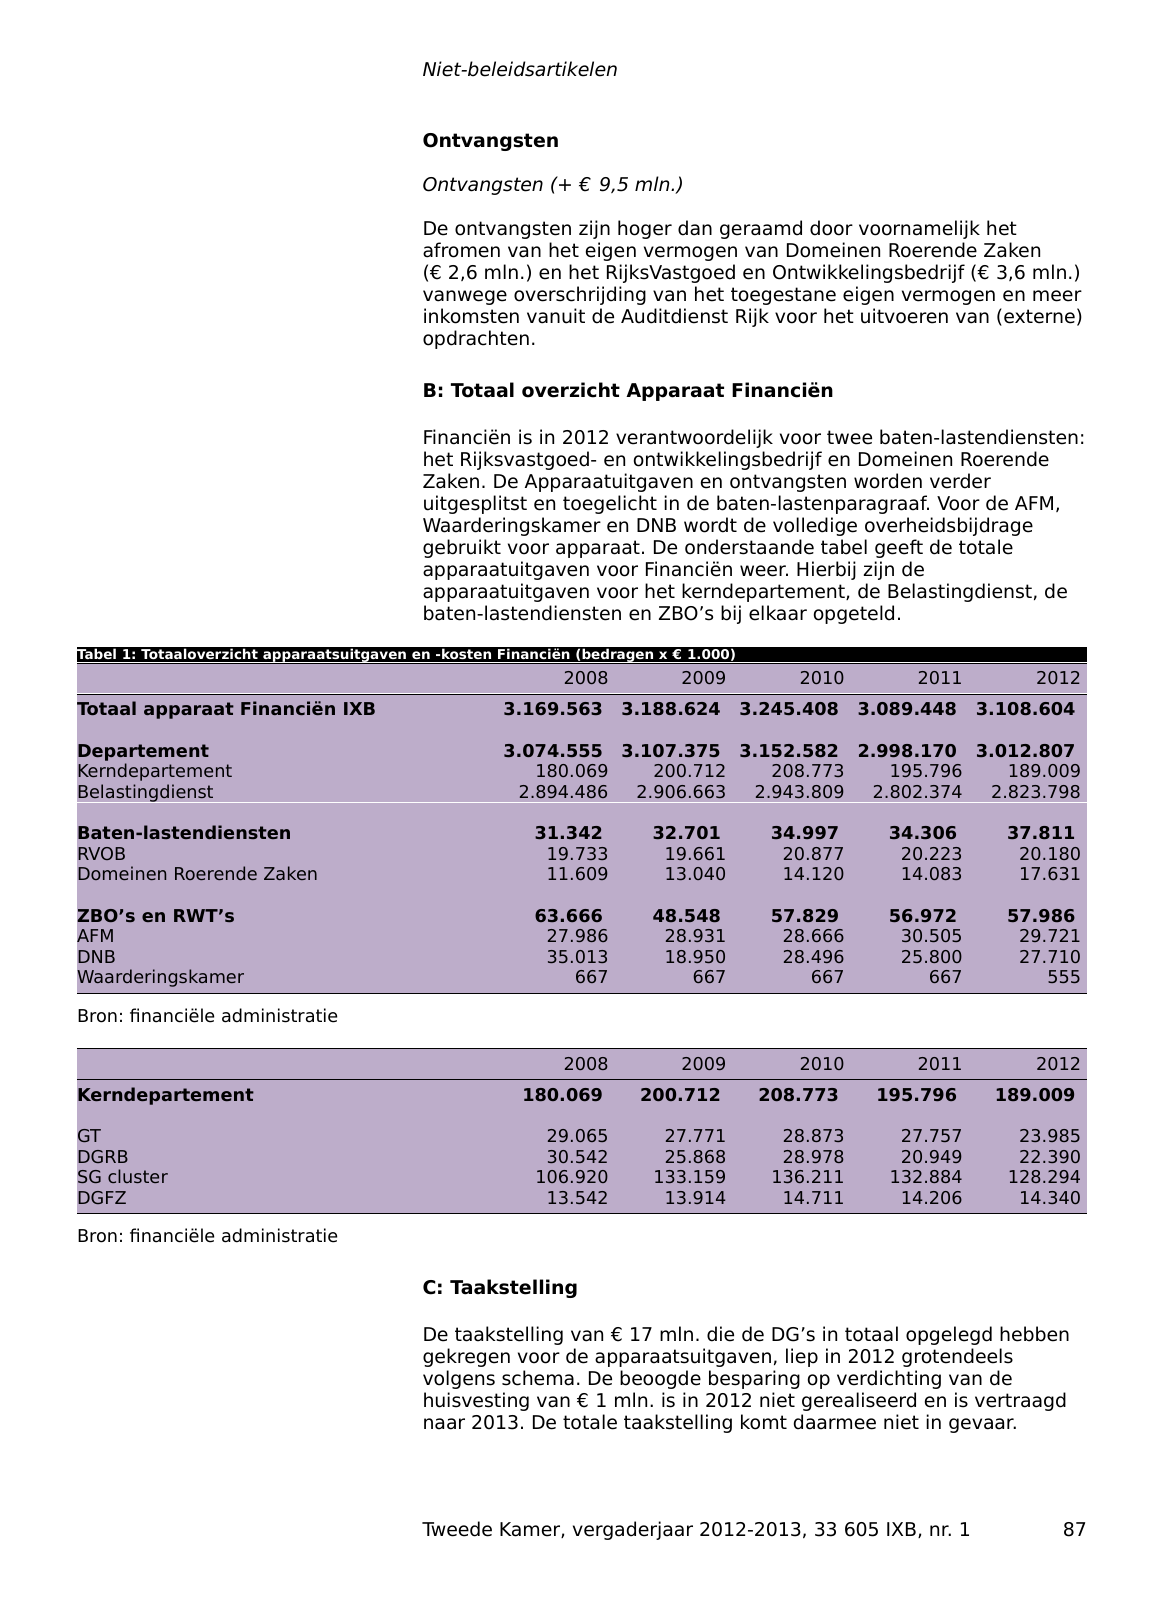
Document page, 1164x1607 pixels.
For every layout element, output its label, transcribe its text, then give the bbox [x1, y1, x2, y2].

table_cell AFM DNB Waarderingskamer [77, 926, 496, 993]
table_cell 14.711 [732, 1188, 850, 1213]
table_cell [850, 720, 968, 741]
table_cell Bron: financiële administratie [77, 1214, 1087, 1247]
table_header 2012 [969, 1049, 1087, 1079]
table_cell [614, 803, 732, 823]
table_cell 34.997 [732, 823, 850, 844]
table_cell [77, 803, 496, 823]
table_cell ZBO’s en RWT’s [77, 906, 496, 926]
table_cell DGFZ [77, 1188, 496, 1213]
table_cell [77, 1105, 496, 1126]
table_cell 19.733 11.609 [496, 844, 614, 885]
table_cell Totaal apparaat Financiën IXB [77, 695, 496, 720]
table_cell 28.666 28.496 667 [732, 926, 850, 993]
table_cell Departement [77, 741, 496, 761]
table_cell 3.169.563 [496, 695, 614, 720]
table_cell 28.978 [732, 1147, 850, 1167]
table_cell 20.223 14.083 [850, 844, 968, 885]
table_cell 106.920 [496, 1167, 614, 1188]
table_cell 27.986 35.013 667 [496, 926, 614, 993]
table_cell 31.342 [496, 823, 614, 844]
table_cell 3.012.807 [969, 741, 1087, 761]
table_cell SG cluster [77, 1167, 496, 1188]
table_cell 3.188.624 [614, 695, 732, 720]
table_cell 28.873 [732, 1126, 850, 1147]
table_header 2009 [614, 1049, 732, 1079]
table_cell 3.108.604 [969, 695, 1087, 720]
table_cell 32.701 [614, 823, 732, 844]
table_cell 189.009 2.823.798 [969, 761, 1087, 802]
table_cell [614, 885, 732, 906]
table_cell [969, 803, 1087, 823]
table_cell DGRB [77, 1147, 496, 1167]
table_cell [850, 885, 968, 906]
table_cell 56.972 [850, 906, 968, 926]
table_cell 29.065 [496, 1126, 614, 1147]
table_header 2011 [850, 1049, 968, 1079]
table_cell 48.548 [614, 906, 732, 926]
table_cell 57.829 [732, 906, 850, 926]
table_cell 34.306 [850, 823, 968, 844]
table_cell 63.666 [496, 906, 614, 926]
table_cell 189.009 [969, 1080, 1087, 1105]
table_cell [496, 803, 614, 823]
table_cell 2009 [614, 664, 732, 693]
table_cell 14.340 [969, 1188, 1087, 1213]
table_cell Baten-lastendiensten [77, 823, 496, 844]
table_cell [732, 720, 850, 741]
table_cell 25.868 [614, 1147, 732, 1167]
table_cell 200.712 2.906.663 [614, 761, 732, 802]
table_cell 20.877 14.120 [732, 844, 850, 885]
table_cell 200.712 [614, 1080, 732, 1105]
table_cell [850, 1105, 968, 1126]
subtitle Ontvangsten (+ € 9,5 mln.) [422, 174, 1087, 196]
table_cell Kerndepartement [77, 1080, 496, 1105]
table_cell [850, 803, 968, 823]
table_cell 19.661 13.040 [614, 844, 732, 885]
table_cell 195.796 2.802.374 [850, 761, 968, 802]
table_cell 27.757 [850, 1126, 968, 1147]
table_cell 180.069 [496, 1080, 614, 1105]
table_cell [969, 1105, 1087, 1126]
table_header 2010 [732, 1049, 850, 1079]
table_cell 195.796 [850, 1080, 968, 1105]
table_cell 20.180 17.631 [969, 844, 1087, 885]
table_cell 13.914 [614, 1188, 732, 1213]
table_cell 22.390 [969, 1147, 1087, 1167]
text De ontvangsten zijn hoger dan geraamd door voornamelijk het afromen van het eigen vermogen van Domeinen Roerende Zaken (€ 2,6 mln.) en het RijksVastgoed en Ontwikkelingsbedrijf (€ 3,6 mln.) vanwege overschrijding van het toegestane eigen vermogen en meer inkomsten vanuit de Auditdienst Rijk voor het uitvoeren van (externe) opdrachten. [422, 218, 1087, 350]
table_cell 208.773 [732, 1080, 850, 1105]
table_cell [496, 885, 614, 906]
table_cell 2010 [732, 664, 850, 693]
table_cell 128.294 [969, 1167, 1087, 1188]
table_cell [496, 720, 614, 741]
subtitle Ontvangsten [422, 130, 1087, 152]
table_cell 30.505 25.800 667 [850, 926, 968, 993]
text Financiën is in 2012 verantwoordelijk voor twee baten-lastendiensten: het Rijksvastgoed- en ontwikkelingsbedrijf en Domeinen Roerende Zaken. De Apparaatuitgaven en ontvangsten worden verder uitgesplitst en toegelicht in de baten-lastenparagraaf. Voor de AFM, Waarderingskamer en DNB wordt de volledige overheidsbijdrage gebruikt voor apparaat. De onderstaande tabel geeft de totale apparaatuitgaven voor Financiën weer. Hierbij zijn de apparaatuitgaven voor het kerndepartement, de Belastingdienst, de baten-lastendiensten en ZBO’s bij elkaar opgeteld. [422, 427, 1087, 625]
table_cell [77, 885, 496, 906]
table_cell 3.245.408 [732, 695, 850, 720]
table_cell 3.152.582 [732, 741, 850, 761]
table_cell 2011 [850, 664, 968, 693]
table_cell 28.931 18.950 667 [614, 926, 732, 993]
table_cell [77, 664, 496, 693]
table_cell 180.069 2.894.486 [496, 761, 614, 802]
table_header 2008 [496, 1049, 614, 1079]
table_cell 3.107.375 [614, 741, 732, 761]
table_cell RVOB Domeinen Roerende Zaken [77, 844, 496, 885]
table_cell [969, 885, 1087, 906]
text De taakstelling van € 17 mln. die de DG’s in totaal opgelegd hebben gekregen voor de apparaatsuitgaven, liep in 2012 grotendeels volgens schema. De beoogde besparing op verdichting van de huisvesting van € 1 mln. is in 2012 niet gerealiseerd en is vertraagd naar 2013. De totale taakstelling komt daarmee niet in gevaar. [422, 1324, 1087, 1433]
table_cell Kerndepartement Belastingdienst [77, 761, 496, 802]
table_header [77, 1049, 496, 1079]
table_cell 57.986 [969, 906, 1087, 926]
table_cell [732, 803, 850, 823]
table_cell 20.949 [850, 1147, 968, 1167]
table_cell [614, 1105, 732, 1126]
table_cell 2.998.170 [850, 741, 968, 761]
table_cell 208.773 2.943.809 [732, 761, 850, 802]
table_cell [732, 1105, 850, 1126]
table_cell 14.206 [850, 1188, 968, 1213]
table_cell [614, 720, 732, 741]
table_cell 37.811 [969, 823, 1087, 844]
table_cell 136.211 [732, 1167, 850, 1188]
table_header Tabel 1: Totaaloverzicht apparaatsuitgaven en -kosten Financiën (bedragen x € 1.000) [77, 647, 1087, 662]
table_cell 133.159 [614, 1167, 732, 1188]
table_cell 2008 [496, 664, 614, 693]
subtitle B: Totaal overzicht Apparaat Financiën [422, 380, 1087, 402]
table_cell Bron: financiële administratie [77, 994, 1087, 1026]
table_cell 30.542 [496, 1147, 614, 1167]
table_cell [969, 720, 1087, 741]
table_cell 27.771 [614, 1126, 732, 1147]
table_cell GT [77, 1126, 496, 1147]
table_cell 3.074.555 [496, 741, 614, 761]
subtitle C: Taakstelling [422, 1277, 1087, 1299]
table_cell 29.721 27.710 555 [969, 926, 1087, 993]
table_cell 23.985 [969, 1126, 1087, 1147]
table_cell 3.089.448 [850, 695, 968, 720]
table_cell 13.542 [496, 1188, 614, 1213]
table_cell 2012 [969, 664, 1087, 693]
table_cell 132.884 [850, 1167, 968, 1188]
table_cell [77, 720, 496, 741]
table_cell [496, 1105, 614, 1126]
table_cell [732, 885, 850, 906]
